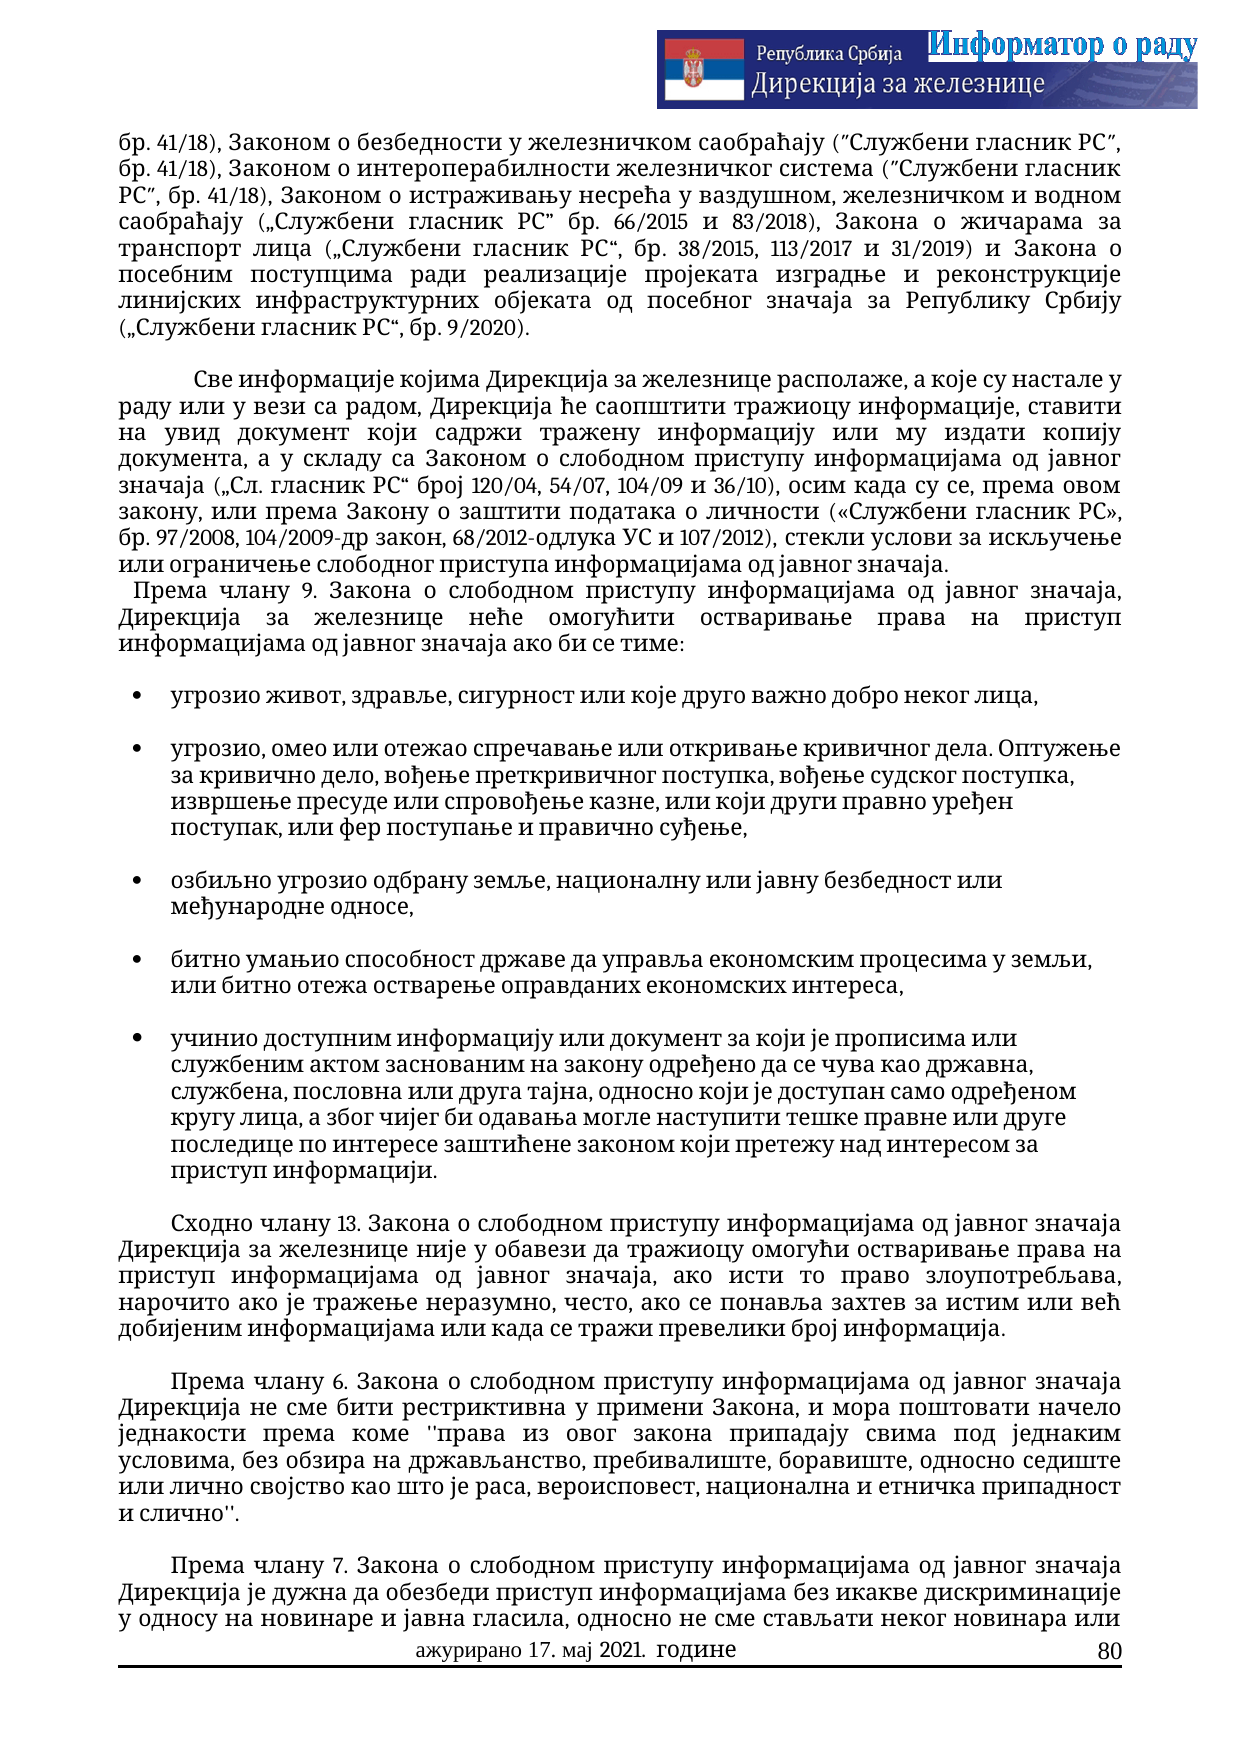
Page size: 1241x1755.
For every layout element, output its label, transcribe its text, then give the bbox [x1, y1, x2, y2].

text Према члану 6. Закона о слободном приступу информацијама од јавног значаја Дирекција не сме бити рестриктивна у примени Закона, и мора поштовати начело једнакости према коме ''права из овог закона припадају свима под једнаким условима, без обзира на држављанство, пребивалиште, боравиште, односно седиште или лично својство као што је раса, вероисповест, национална и етничка припадност и слично''. [118, 1368, 1122, 1527]
list озбиљно угрозио одбрану земље, националну или јавну безбедност или међународне односе, [133, 868, 1122, 921]
text Према члану 9. Закона о слободном приступу информацијама од јавног значаја, Дирекција за железнице неће омогућити остваривање права на приступ информацијама од јавног значаја ако би се тиме: [118, 578, 1122, 657]
text Према члану 7. Закона о слободном приступу информацијама од јавног значаја Дирекција је дужна да обезбеди приступ информацијама без икакве дискриминације у односу на новинаре и јавна гласила, односно не сме стављати неког новинара или [118, 1553, 1122, 1632]
text Сходно члану 13. Закона о слободном приступу информацијама од јавног значаја Дирекција за железнице није у обавези да тражиоцу омогући остваривање права на приступ информацијама од јавног значаја, ако исти то право злоупотребљава, нарочито ако је тражење неразумно, често, ако се понавља захтев за истим или већ добијеним информацијама или када се тражи превелики број информација. [118, 1210, 1122, 1342]
list учинио доступним информацију или документ за који је прописима или службеним актом заснованим на закону одређено да се чува као државна, службена, пословна или друга тајна, односно који је доступан само одређеном кругу лица, а због чијег би одавања могле наступити тешке правне или друге последице по интересе заштићене законом који претежу над интерeсом за приступ информацији. [133, 1026, 1122, 1184]
text Све информације којима Дирекција за железнице располаже, а које су настале у раду или у вези са радом, Дирекција ће саопштити тражиоцу информације, ставити на увид документ који садржи тражену информацију или му издати копију документа, а у складу са Законом о слободном приступу информацијама од јавног значаја („Сл. гласник РС“ број 120/04, 54/07, 104/09 и 36/10), осим када су се, према овом закону, или према Закону о заштити података о личности («Службени гласник РС», бр. 97/2008, 104/2009-др закон, 68/2012-одлука УС и 107/2012), стекли услови за искључење или ограничење слободног приступа информацијама од јавног значаја. [118, 367, 1122, 578]
list битно умањио способност државе да управља економским процесима у земљи, или битно отежа остварење оправданих економских интереса, [133, 947, 1122, 999]
text бр. 41/18), Законом о безбедности у железничком саобраћају (″Службени гласник РС″, бр. 41/18), Законом о интероперабилности железничког система (″Службени гласник РС″, бр. 41/18), Законом о истраживању несрећа у ваздушном, железничком и водном саобраћају („Службени гласник РС” бр. 66/2015 и 83/2018), Закона о жичарама за транспорт лица („Службени гласник РС“, бр. 38/2015, 113/2017 и 31/2019) и Закона о посебним поступцима ради реализације пројеката изградње и реконструкције линијских инфраструктурних објеката од посебног значаја за Републику Србију („Службени гласник РС“, бр. 9/2020). [118, 130, 1122, 341]
list угрозио, омео или отежао спречавање или откривање кривичног дела. Оптужење за кривично дело, вођење преткривичног поступка, вођење судског поступка, извршење пресуде или спровођење казне, или који други правно уређен поступак, или фер поступање и правично суђење, [133, 736, 1122, 841]
list угрозио живот, здравље, сигурност или које друго важно добро неког лица, [133, 683, 1122, 710]
